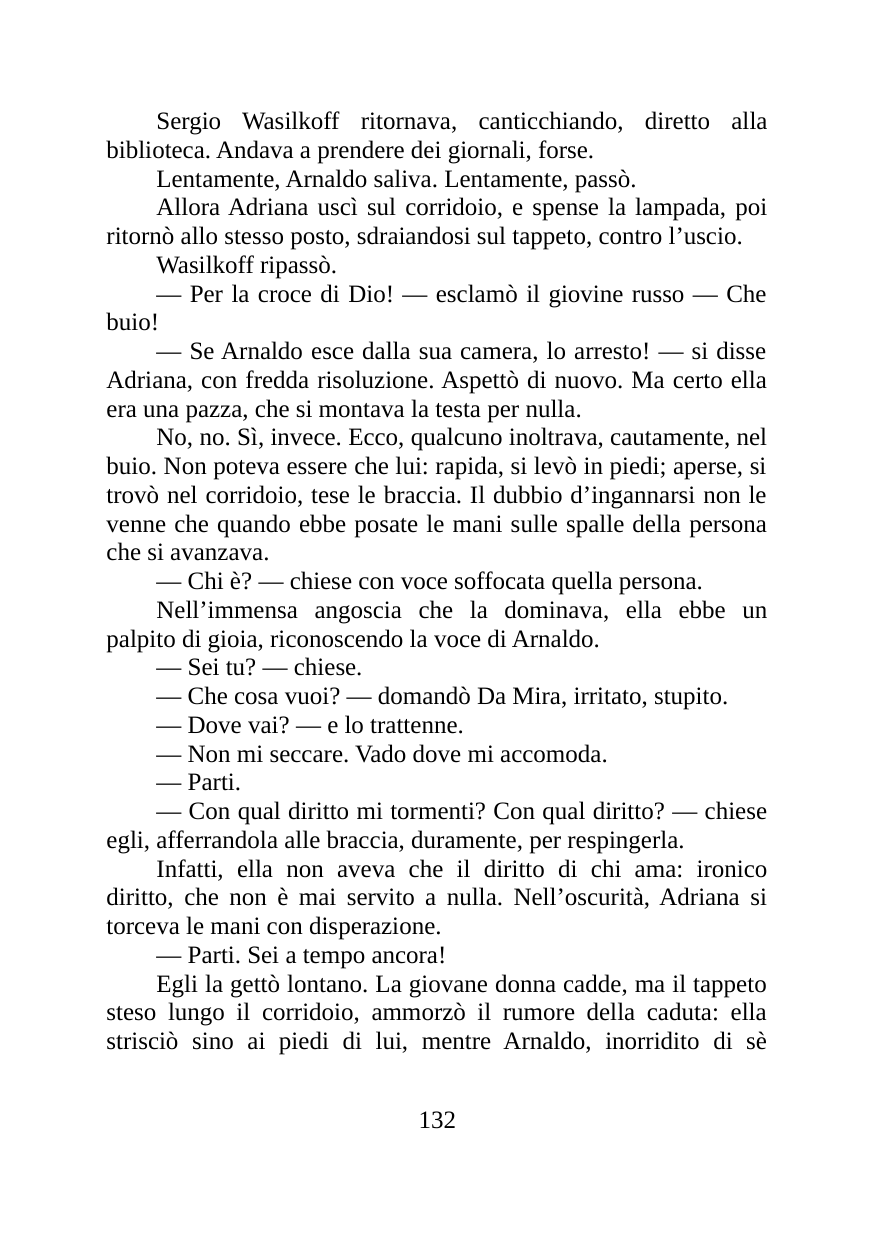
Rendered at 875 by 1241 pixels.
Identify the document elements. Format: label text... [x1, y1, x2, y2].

text — Parti. [106, 767, 768, 796]
text No, no. Sì, invece. Ecco, qualcuno inoltrava, cautamente, nel buio. Non poteva essere che lui: rapida, si levò in piedi; aperse, si trovò nel corridoio, tese le braccia. Il dubbio d’ingannarsi non le venne che quando ebbe posate le mani sulle spalle della persona che si avanzava. [106, 422, 768, 566]
text Sergio Wasilkoff ritornava, canticchiando, diretto alla biblioteca. Andava a prendere dei giornali, forse. [106, 106, 768, 164]
text Infatti, ella non aveva che il diritto di chi ama: ironico diritto, che non è mai servito a nulla. Nell’oscurità, Adriana si torceva le mani con disperazione. [106, 854, 768, 940]
text Wasilkoff ripassò. [106, 250, 768, 279]
text — Per la croce di Dio! — esclamò il giovine russo — Che buio! [106, 279, 768, 336]
text — Se Arnaldo esce dalla sua camera, lo arresto! — si disse Adriana, con fredda risoluzione. Aspettò di nuovo. Ma certo ella era una pazza, che si montava la testa per nulla. [106, 336, 768, 422]
text Lentamente, Arnaldo saliva. Lentamente, passò. [106, 164, 768, 192]
text — Dove vai? — e lo trattenne. [106, 710, 768, 739]
text Allora Adriana uscì sul corridoio, e spense la lampada, poi ritornò allo stesso posto, sdraiandosi sul tappeto, contro l’uscio. [106, 192, 768, 250]
text — Che cosa vuoi? — domandò Da Mira, irritato, stupito. [106, 681, 768, 710]
text — Chi è? — chiese con voce soffocata quella persona. [106, 566, 768, 595]
text Nell’immensa angoscia che la dominava, ella ebbe un palpito di gioia, riconoscendo la voce di Arnaldo. [106, 595, 768, 652]
text Egli la gettò lontano. La giovane donna cadde, ma il tappeto steso lungo il corridoio, ammorzò il rumore della caduta: ella strisciò sino ai piedi di lui, mentre Arnaldo, inorridito di sè [106, 969, 768, 1055]
text — Parti. Sei a tempo ancora! [106, 940, 768, 969]
text — Non mi seccare. Vado dove mi accomoda. [106, 739, 768, 767]
text — Sei tu? — chiese. [106, 652, 768, 681]
text — Con qual diritto mi tormenti? Con qual diritto? — chiese egli, afferrandola alle braccia, duramente, per respingerla. [106, 796, 768, 854]
